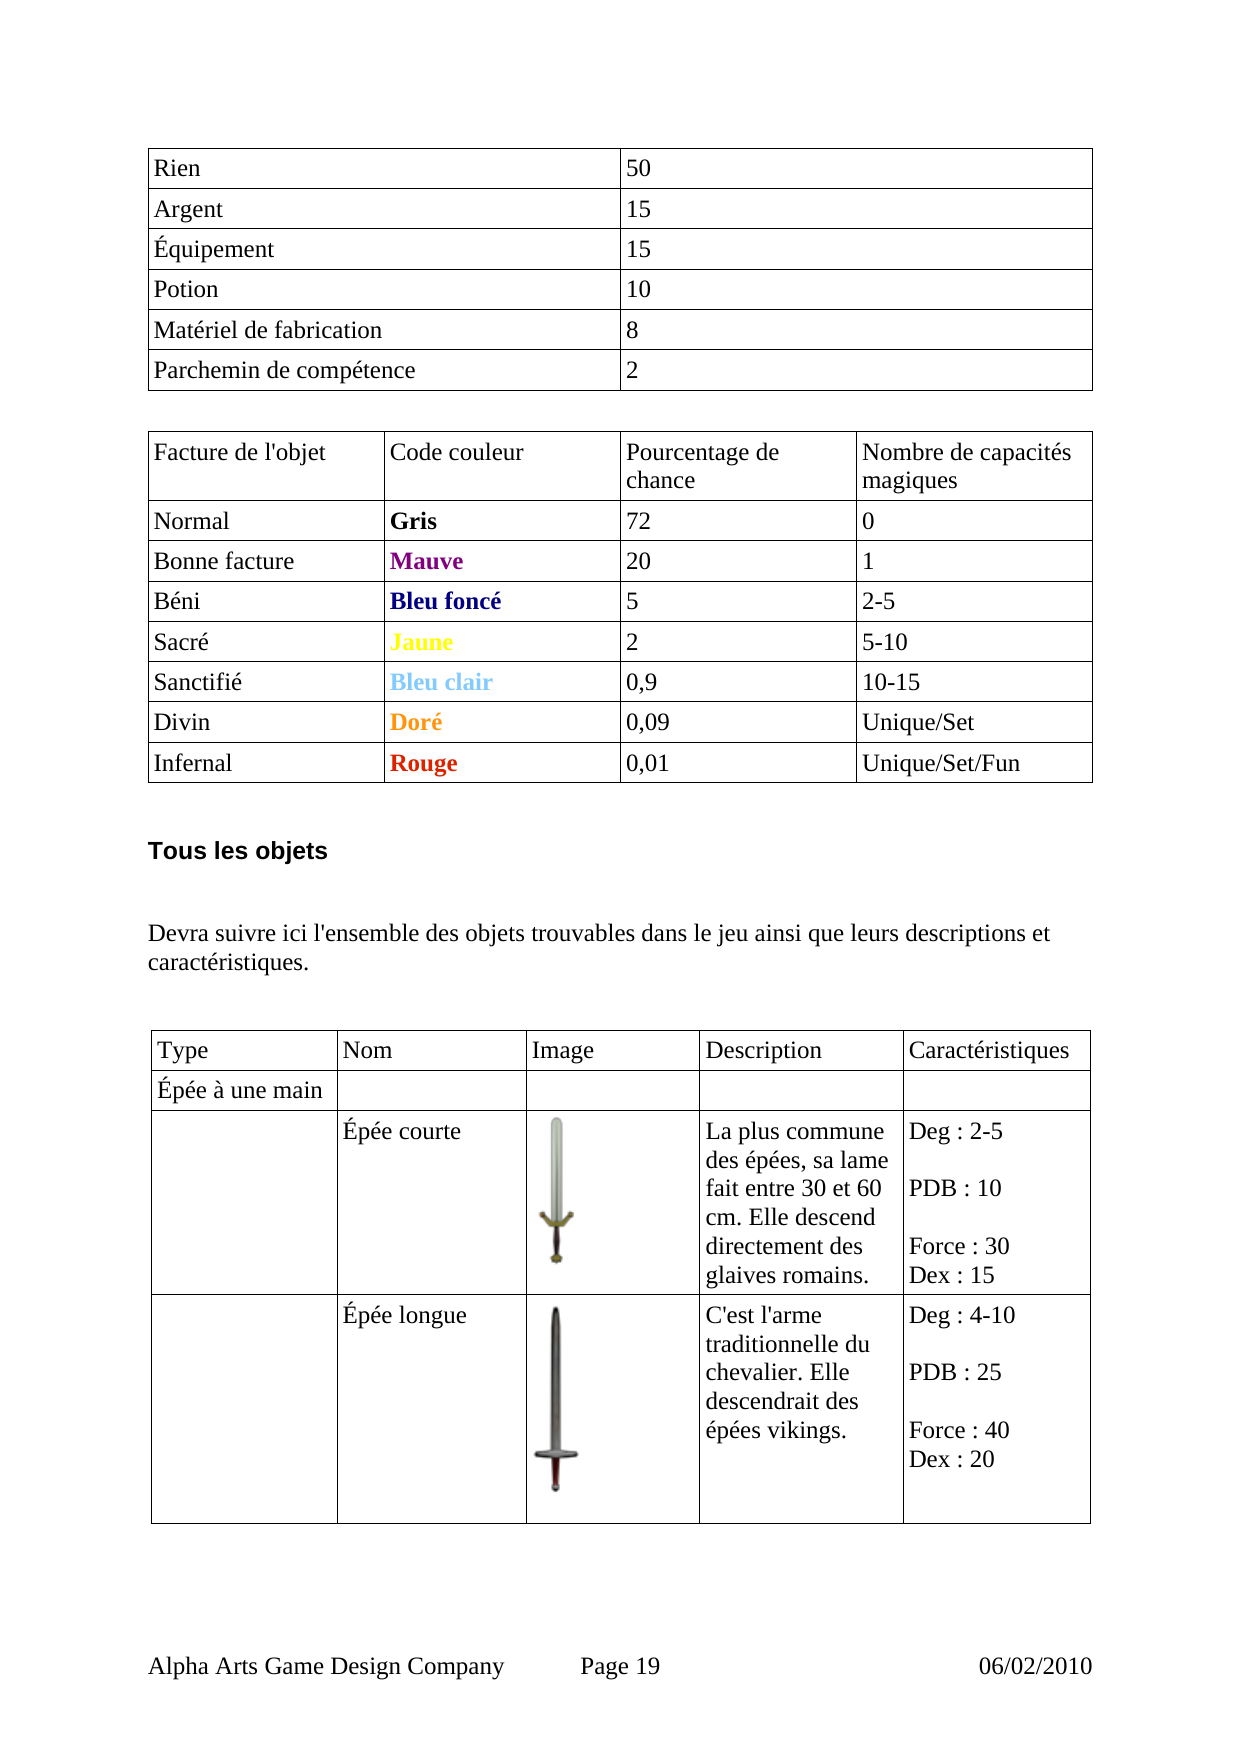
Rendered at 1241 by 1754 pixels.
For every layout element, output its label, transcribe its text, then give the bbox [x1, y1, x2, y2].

table_cell [152, 1295, 337, 1523]
table_cell 8 [621, 310, 1092, 349]
table_header Nom [338, 1031, 526, 1070]
table_cell Jaune [385, 622, 620, 661]
table_cell 0,01 [621, 743, 856, 782]
table_header Type [152, 1031, 337, 1070]
table_cell Matériel de fabrication [149, 310, 620, 349]
table_cell 0,09 [621, 702, 856, 742]
table_cell Unique/Set/Fun [857, 743, 1092, 782]
table_cell 2 [621, 350, 1092, 389]
table_cell Argent [149, 189, 620, 228]
text Devra suivre ici l'ensemble des objets trouvables dans le jeu ainsi que leurs descriptions et caractéristiques. [148, 918, 1092, 976]
table_cell Deg : 4-10 PDB : 25 Force : 40 Dex : 20 [904, 1295, 1090, 1523]
table_cell La plus commune des épées, sa lame fait entre 30 et 60 cm. Elle descend directement des glaives romains. [700, 1111, 903, 1294]
table_cell 20 [621, 541, 856, 581]
table_cell Divin [149, 702, 384, 742]
table_cell 15 [621, 189, 1092, 228]
table_cell [338, 1071, 526, 1110]
table_cell Potion [149, 270, 620, 309]
table_header Caractéristiques [904, 1031, 1090, 1070]
table_cell Équipement [149, 229, 620, 268]
table_cell Bleu clair [385, 662, 620, 701]
picture [531, 1116, 582, 1266]
table_cell Béni [149, 582, 384, 621]
table_cell Parchemin de compétence [149, 350, 620, 389]
table_cell Infernal [149, 743, 384, 782]
table_cell Sanctifié [149, 662, 384, 701]
table_header Facture de l'objet [149, 432, 384, 500]
table_cell C'est l'arme traditionnelle du chevalier. Elle descendrait des épées vikings. [700, 1295, 903, 1523]
table_cell 10-15 [857, 662, 1092, 701]
table_cell [527, 1295, 699, 1523]
table_cell [700, 1071, 903, 1110]
table_header Description [700, 1031, 903, 1070]
table_cell 5-10 [857, 622, 1092, 661]
table_cell Unique/Set [857, 702, 1092, 742]
table_cell Gris [385, 501, 620, 540]
table_cell Mauve [385, 541, 620, 581]
table_cell 72 [621, 501, 856, 540]
table_cell Épée courte [338, 1111, 526, 1294]
table_cell 15 [621, 229, 1092, 268]
table_header Nombre de capacités magiques [857, 432, 1092, 500]
table_header Rien [149, 149, 620, 188]
table_cell Doré [385, 702, 620, 742]
table_cell Épée longue [338, 1295, 526, 1523]
table_header Image [527, 1031, 699, 1070]
table_cell Bonne facture [149, 541, 384, 581]
table_cell [527, 1111, 699, 1294]
table_cell 0,9 [621, 662, 856, 701]
table_cell [152, 1111, 337, 1294]
table_cell 2 [621, 622, 856, 661]
table_cell Bleu foncé [385, 582, 620, 621]
subtitle Tous les objets [148, 836, 1092, 864]
table_cell Deg : 2-5 PDB : 10 Force : 30 Dex : 15 [904, 1111, 1090, 1294]
table_cell Sacré [149, 622, 384, 661]
table_cell Rouge [385, 743, 620, 782]
table_cell Épée à une main [152, 1071, 337, 1110]
table_header 50 [621, 149, 1092, 188]
table_cell [527, 1071, 699, 1110]
table_cell 10 [621, 270, 1092, 309]
table_header Code couleur [385, 432, 620, 500]
table_cell 0 [857, 501, 1092, 540]
table_cell [904, 1071, 1090, 1110]
picture [531, 1300, 582, 1500]
table_cell 1 [857, 541, 1092, 581]
table_cell 2-5 [857, 582, 1092, 621]
table_cell 5 [621, 582, 856, 621]
table_cell Normal [149, 501, 384, 540]
table_header Pourcentage de chance [621, 432, 856, 500]
